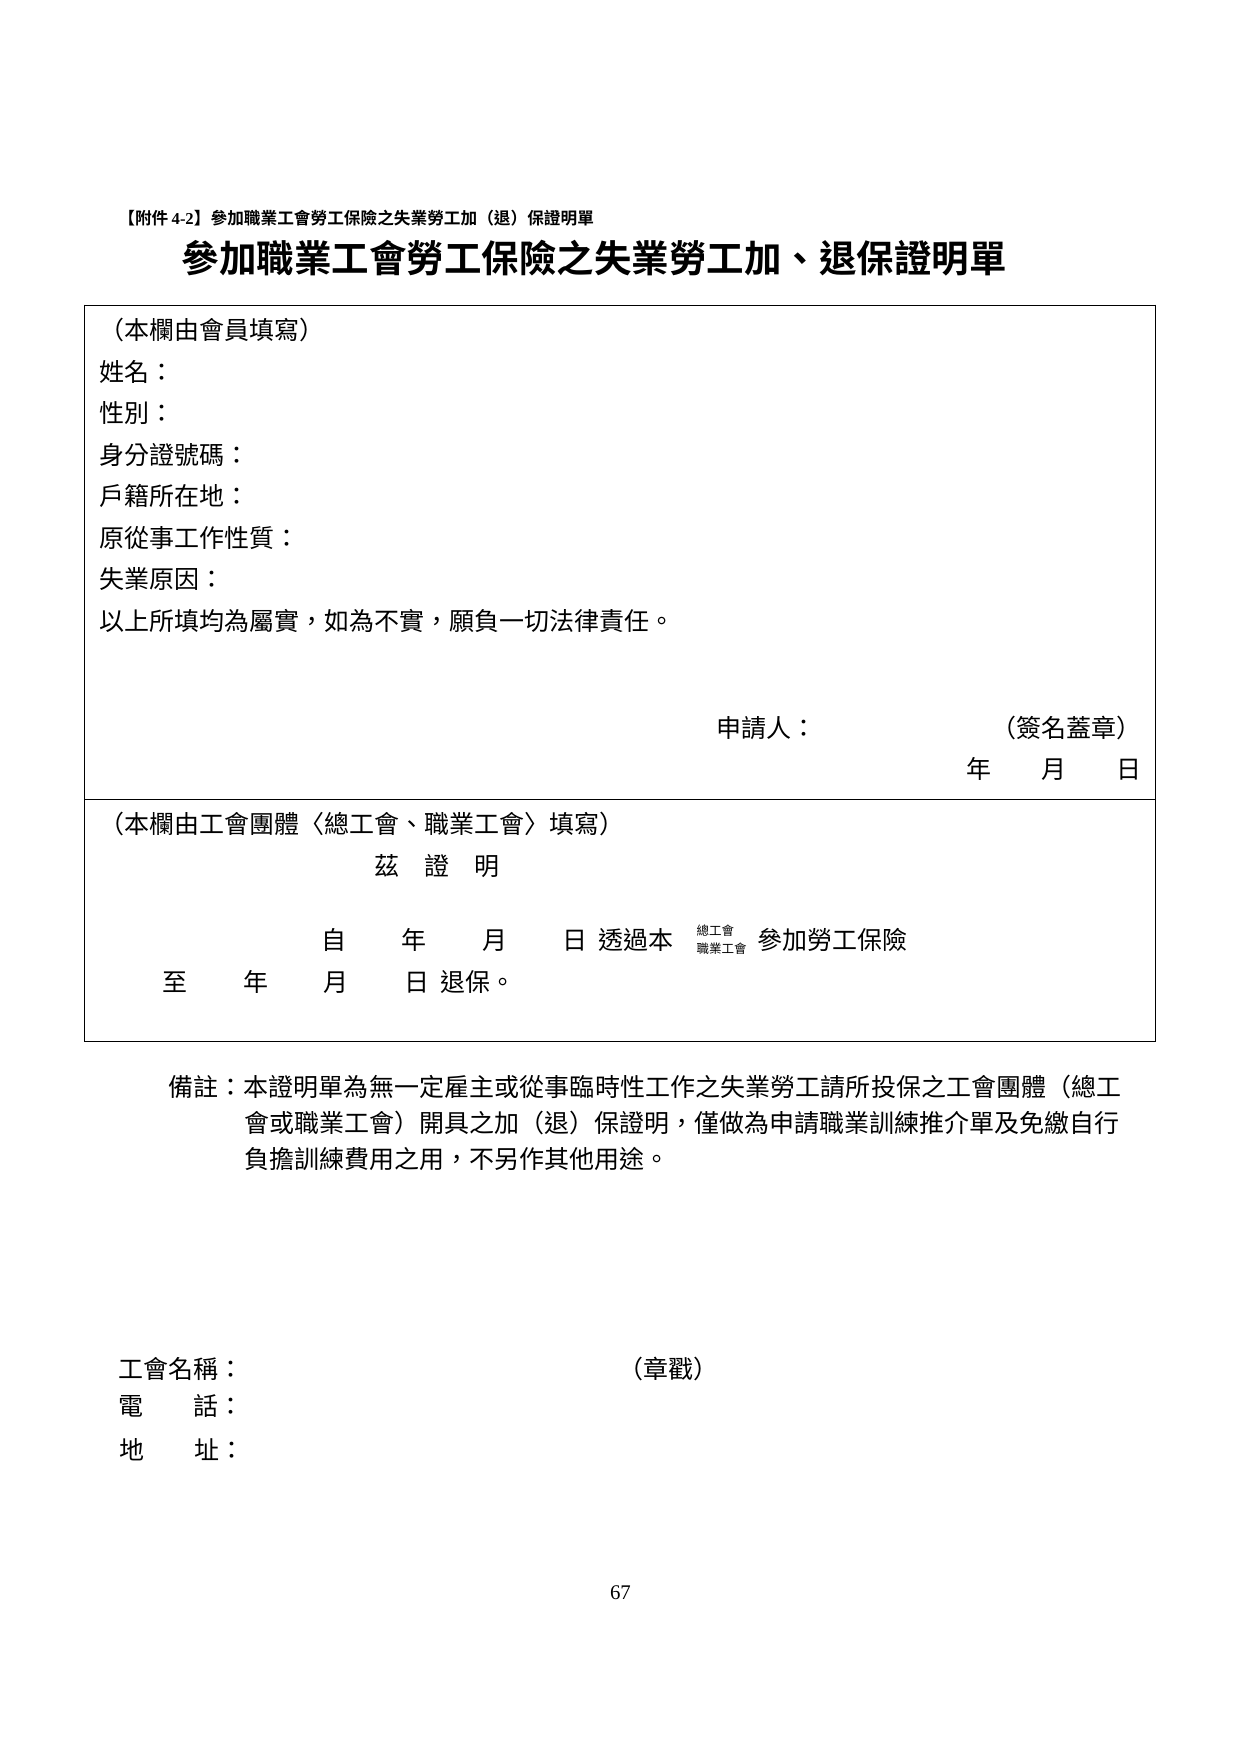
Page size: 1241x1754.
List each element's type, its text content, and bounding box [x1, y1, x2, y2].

text 參加職業工會勞工保險之失業勞工加、退保證明單 [117, 229, 1072, 284]
text 工會名稱： （章戳） [118, 1350, 1122, 1386]
table_cell （本欄由工會團體〈總工會、職業工會〉填寫） 茲 證 明 自 年 月 日 透過本 總工會 職業工會 參加勞工保險 至 年 月 日 退保。 [85, 800, 1155, 1041]
subtitle 【附件4-2】參加職業工會勞工保險之失業勞工加（退）保證明單 [118, 204, 1122, 229]
text 備註：本證明單為無一定雇主或從事臨時性工作之失業勞工請所投保之工會團體（總工會或職業工會）開具之加（退）保證明，僅做為申請職業訓練推介單及免繳自行負擔訓練費用之用，不另作其他用途。 [168, 1067, 1122, 1176]
table_header （本欄由會員填寫） 姓名： 性別： 身分證號碼： 戶籍所在地： 原從事工作性質： 失業原因： 以上所填均為屬實，如為不實，願負一切法律責任。 申請人： （簽名蓋章） 年 月 日 [85, 306, 1155, 798]
text 電 話： [118, 1386, 1122, 1422]
text 地 址： [118, 1435, 1122, 1466]
